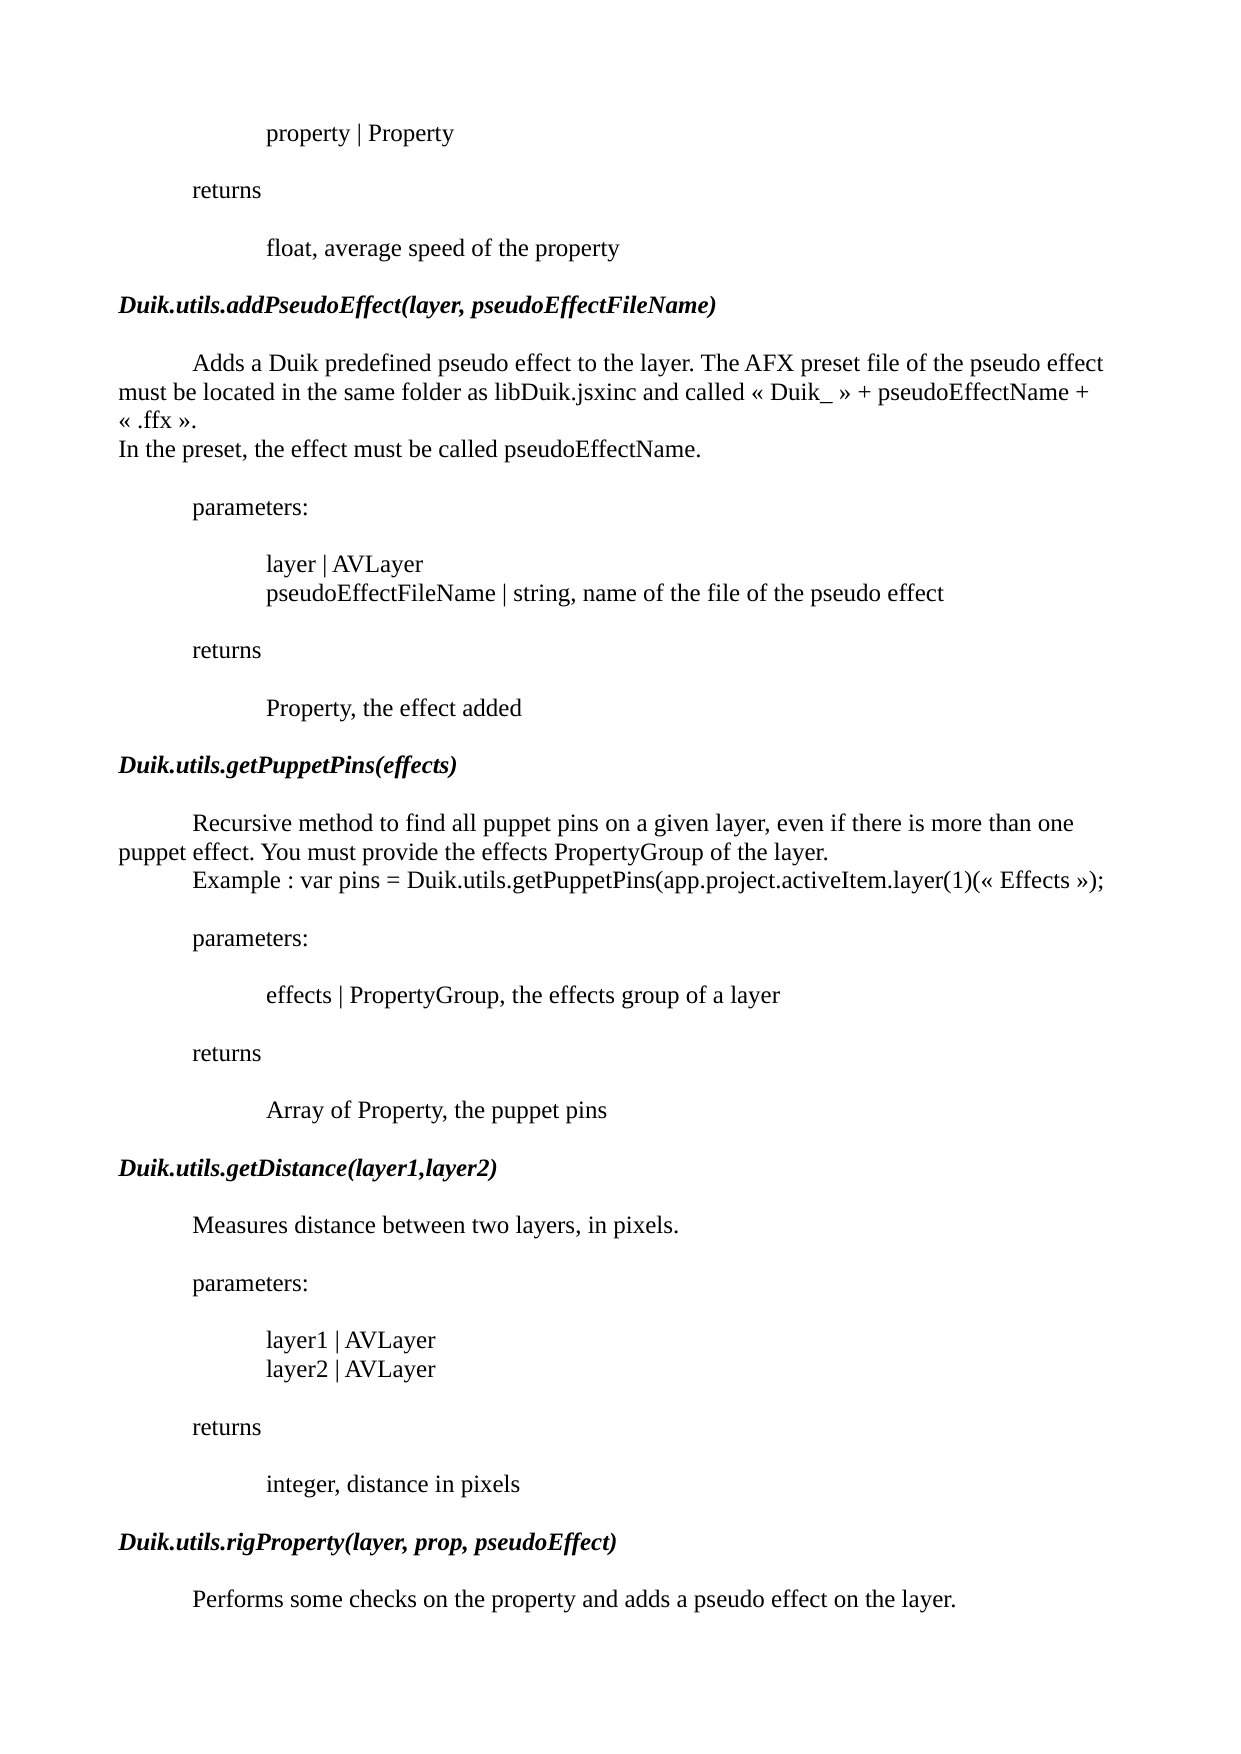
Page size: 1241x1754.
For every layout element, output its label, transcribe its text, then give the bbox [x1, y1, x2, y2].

text Array of Property, the puppet pins [118, 1096, 1122, 1124]
text returns [118, 176, 1122, 204]
text parameters: [118, 923, 1122, 952]
text layer1 | AVLayer [118, 1326, 1122, 1354]
text Recursive method to find all puppet pins on a given layer, even if there is more than one puppet effect. You must provide the effects PropertyGroup of the layer. [118, 808, 1122, 866]
text float, average speed of the property [118, 233, 1122, 262]
text Performs some checks on the property and adds a pseudo effect on the layer. [118, 1584, 1122, 1613]
text Duik.utils.getDistance(layer1,layer2) [118, 1153, 1122, 1182]
text layer | AVLayer [118, 549, 1122, 578]
text Duik.utils.getPuppetPins(effects) [118, 751, 1122, 779]
text returns [118, 1038, 1122, 1067]
text In the preset, the effect must be called pseudoEffectName. [118, 434, 1122, 463]
text integer, distance in pixels [118, 1469, 1122, 1498]
text returns [118, 636, 1122, 664]
text Example : var pins = Duik.utils.getPuppetPins(app.project.activeItem.layer(1)(« Effects »); [118, 866, 1122, 894]
text property | Property [118, 118, 1122, 147]
text parameters: [118, 1268, 1122, 1297]
text Adds a Duik predefined pseudo effect to the layer. The AFX preset file of the pseudo effect must be located in the same folder as libDuik.jsxinc and called « Duik_ » + pseudoEffectName + « .ffx ». [118, 348, 1122, 434]
text Measures distance between two layers, in pixels. [118, 1211, 1122, 1239]
text Property, the effect added [118, 693, 1122, 722]
text effects | PropertyGroup, the effects group of a layer [118, 981, 1122, 1009]
text parameters: [118, 492, 1122, 521]
text Duik.utils.addPseudoEffect(layer, pseudoEffectFileName) [118, 291, 1122, 319]
text layer2 | AVLayer [118, 1354, 1122, 1383]
text pseudoEffectFileName | string, name of the file of the pseudo effect [118, 578, 1122, 607]
text Duik.utils.rigProperty(layer, prop, pseudoEffect) [118, 1527, 1122, 1556]
text returns [118, 1412, 1122, 1441]
